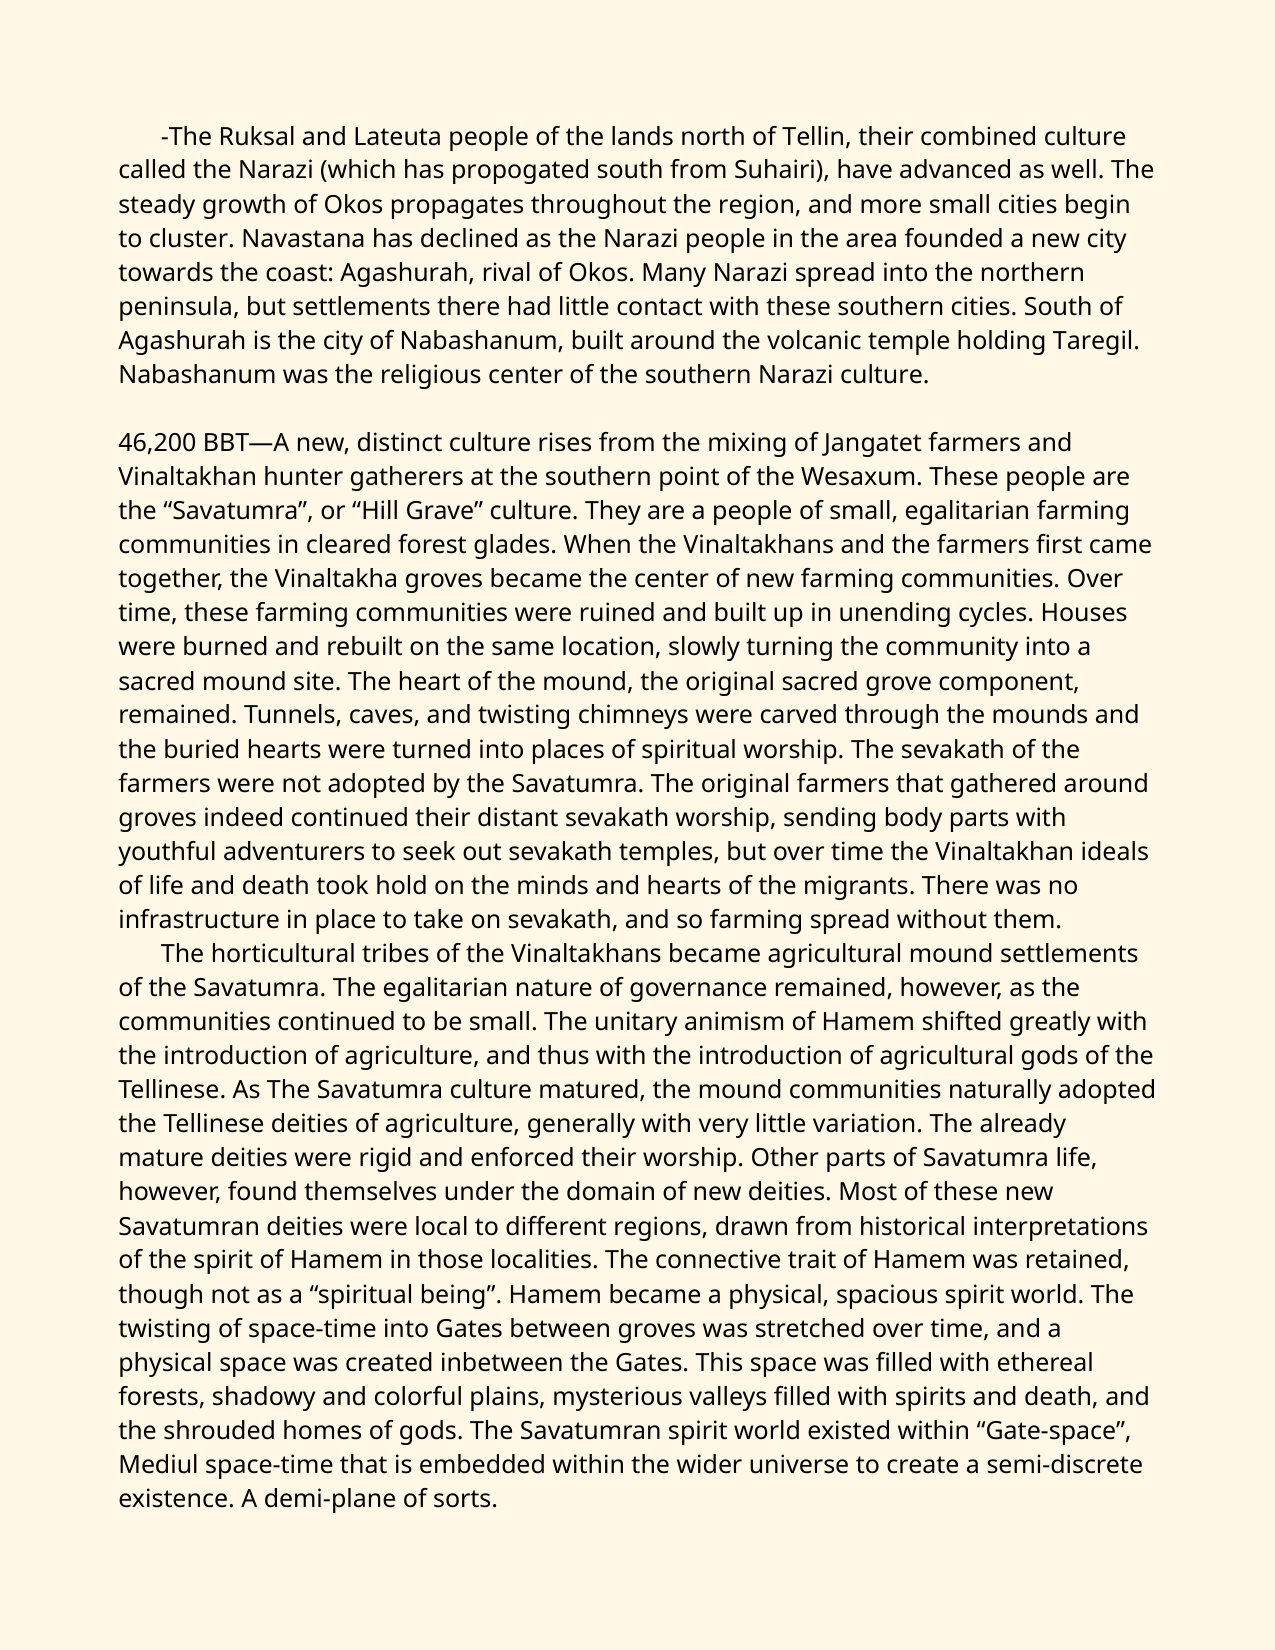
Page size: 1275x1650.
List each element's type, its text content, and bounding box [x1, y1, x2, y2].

text 46,200 BBT—A new, distinct culture rises from the mixing of Jangatet farmers and Vinaltakhan hunter gatherers at the southern point of the Wesaxum. These people are the “Savatumra”, or “Hill Grave” culture. They are a people of small, egalitarian farming communities in cleared forest glades. When the Vinaltakhans and the farmers first came together, the Vinaltakha groves became the center of new farming communities. Over time, these farming communities were ruined and built up in unending cycles. Houses were burned and rebuilt on the same location, slowly turning the community into a sacred mound site. The heart of the mound, the original sacred grove component, remained. Tunnels, caves, and twisting chimneys were carved through the mounds and the buried hearts were turned into places of spiritual worship. The sevakath of the farmers were not adopted by the Savatumra. The original farmers that gathered around groves indeed continued their distant sevakath worship, sending body parts with youthful adventurers to seek out sevakath temples, but over time the Vinaltakhan ideals of life and death took hold on the minds and hearts of the migrants. There was no infrastructure in place to take on sevakath, and so farming spread without them. [118, 425, 1157, 936]
text -The Ruksal and Lateuta people of the lands north of Tellin, their combined culture called the Narazi (which has propogated south from Suhairi), have advanced as well. The steady growth of Okos propagates throughout the region, and more small cities begin to cluster. Navastana has declined as the Narazi people in the area founded a new city towards the coast: Agashurah, rival of Okos. Many Narazi spread into the northern peninsula, but settlements there had little contact with these southern cities. South of Agashurah is the city of Nabashanum, built around the volcanic temple holding Taregil. Nabashanum was the religious center of the southern Narazi culture. [118, 118, 1157, 391]
text The horticultural tribes of the Vinaltakhans became agricultural mound settlements of the Savatumra. The egalitarian nature of governance remained, however, as the communities continued to be small. The unitary animism of Hamem shifted greatly with the introduction of agriculture, and thus with the introduction of agricultural gods of the Tellinese. As The Savatumra culture matured, the mound communities naturally adopted the Tellinese deities of agriculture, generally with very little variation. The already mature deities were rigid and enforced their worship. Other parts of Savatumra life, however, found themselves under the domain of new deities. Most of these new Savatumran deities were local to different regions, drawn from historical interpretations of the spirit of Hamem in those localities. The connective trait of Hamem was retained, though not as a “spiritual being”. Hamem became a physical, spacious spirit world. The twisting of space-time into Gates between groves was stretched over time, and a physical space was created inbetween the Gates. This space was filled with ethereal forests, shadowy and colorful plains, mysterious valleys filled with spirits and death, and the shrouded homes of gods. The Savatumran spirit world existed within “Gate-space”, Mediul space-time that is embedded within the wider universe to create a semi-discrete existence. A demi-plane of sorts. [118, 936, 1157, 1515]
